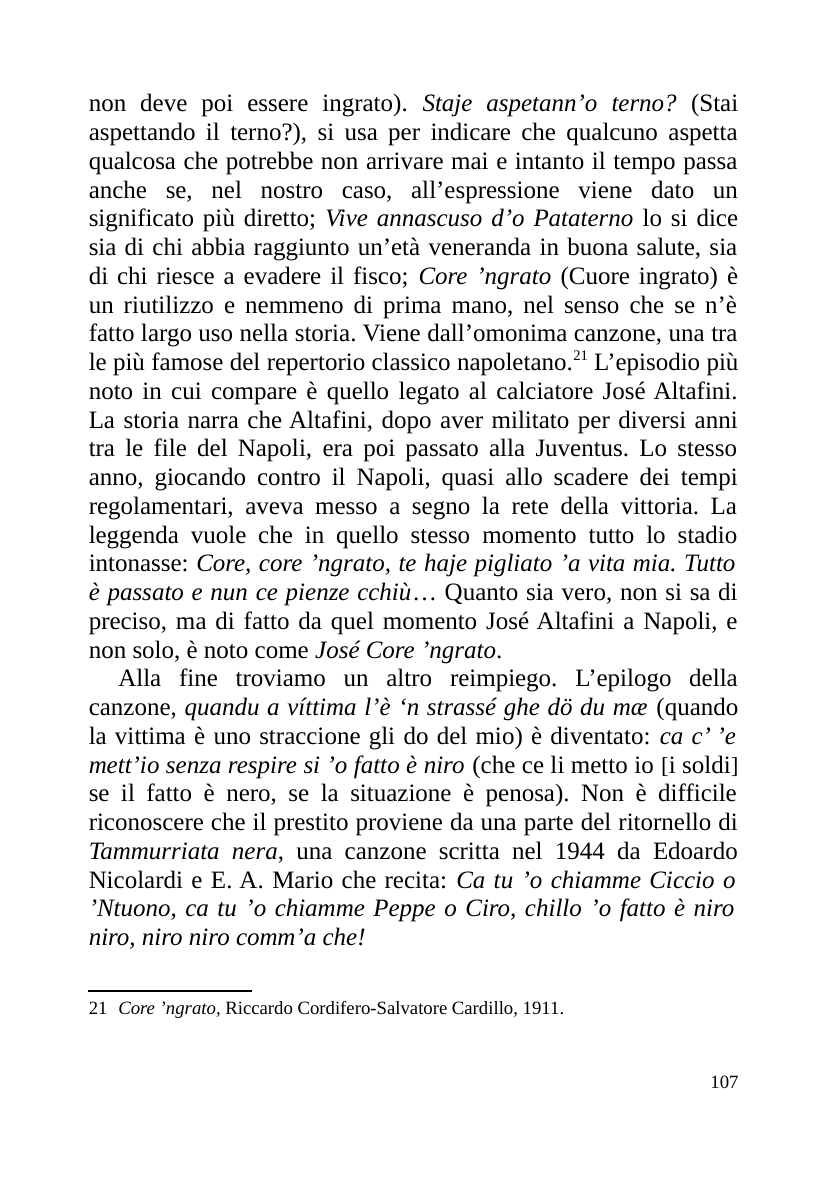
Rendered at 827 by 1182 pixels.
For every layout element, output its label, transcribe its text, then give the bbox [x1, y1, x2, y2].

text Core ’ngrato, Riccardo Cordifero-Salvatore Cardillo, 1911. [88, 997, 738, 1019]
text non deve poi essere ingrato). Staje aspetann’o terno? (Stai aspettando il terno?), si usa per indicare che qualcuno aspetta qualcosa che potrebbe non arrivare mai e intanto il tempo passa anche se, nel nostro caso, all’espressione viene dato un significato più diretto; Vive annascuso d’o Pataterno lo si dice sia di chi abbia raggiunto un’età veneranda in buona salute, sia di chi riesce a evadere il fisco; Core ’ngrato (Cuore ingrato) è un riutilizzo e nemmeno di prima mano, nel senso che se n’è fatto largo uso nella storia. Viene dall’omonima canzone, una tra le più famose del repertorio classico napoletano. L’episodio più noto in cui compare è quello legato al calciatore José Altafini. La storia narra che Altafini, dopo aver militato per diversi anni tra le file del Napoli, era poi passato alla Juventus. Lo stesso anno, giocando contro il Napoli, quasi allo scadere dei tempi regolamentari, aveva messo a segno la rete della vittoria. La leggenda vuole che in quello stesso momento tutto lo stadio intonasse: Core, core ’ngrato, te haje pigliato ’a vita mia. Tutto è passato e nun ce pienze cchiù… Quanto sia vero, non si sa di preciso, ma di fatto da quel momento José Altafini a Napoli, e non solo, è noto come José Core ’ngrato. [88, 88, 738, 663]
text Alla fine troviamo un altro reimpiego. L’epilogo della canzone, quandu a víttima l’è ‘n strassé ghe dö du mæ (quando la vittima è uno straccione gli do del mio) è diventato: ca c’ ’e mett’io senza respire si ’o fatto è niro (che ce li metto io [i soldi] se il fatto è nero, se la situazione è penosa). Non è difficile riconoscere che il prestito proviene da una parte del ritornello di Tammurriata nera, una canzone scritta nel 1944 da Edoardo Nicolardi e E. A. Mario che recita: Ca tu ’o chiamme Ciccio o ’Ntuono, ca tu ’o chiamme Peppe o Ciro, chillo ’o fatto è niro niro, niro niro comm’a che! [88, 663, 738, 951]
